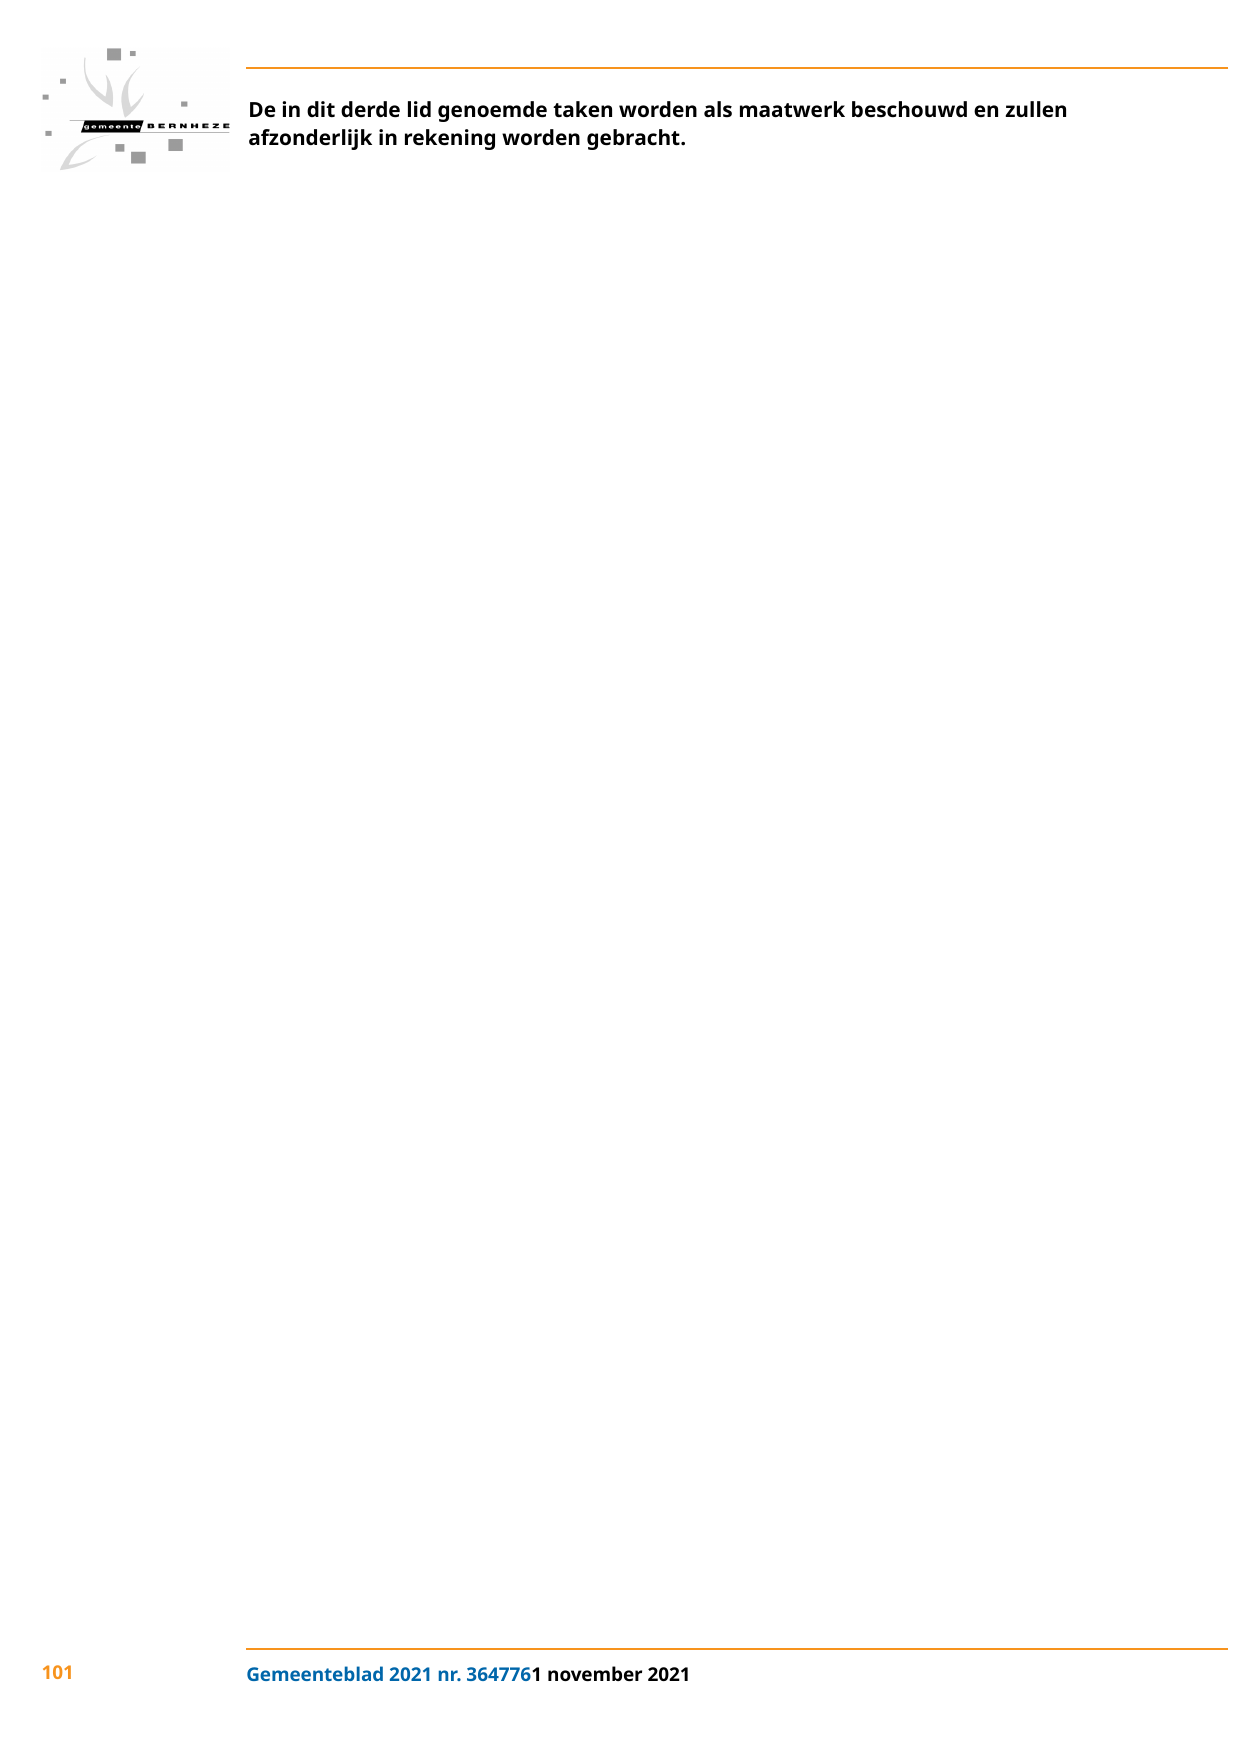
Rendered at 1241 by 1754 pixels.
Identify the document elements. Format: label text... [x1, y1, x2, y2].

text De in dit derde lid genoemde taken worden als maatwerk beschouwd en zullen afzonderlijk in rekening worden gebracht. [248, 95, 1152, 152]
picture [41, 47, 231, 172]
